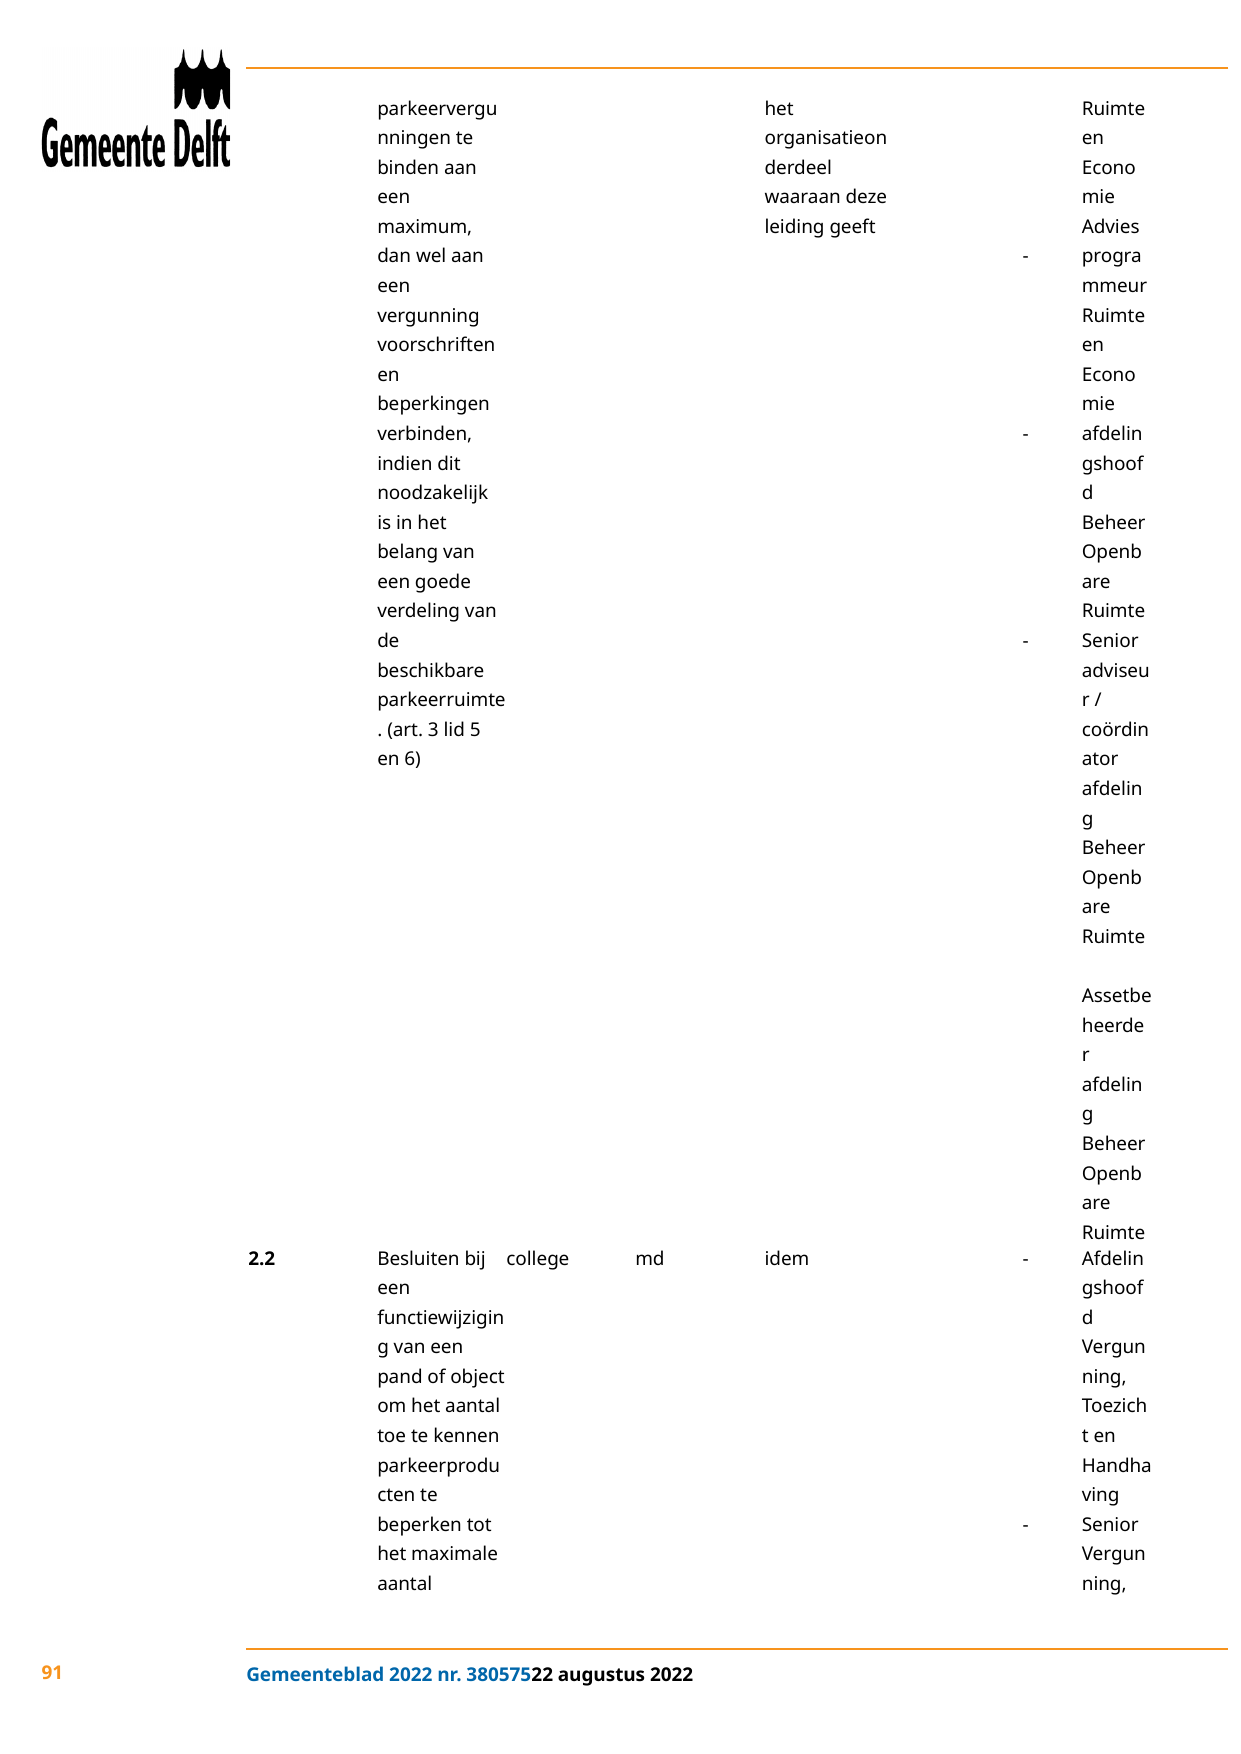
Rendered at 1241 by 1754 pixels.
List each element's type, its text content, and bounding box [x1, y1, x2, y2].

picture [41, 47, 231, 172]
table_cell Afdelingshoofd Vergunning, Toezicht en Handhaving Senior Vergunning, [1023, 1245, 1152, 1596]
table_cell [635, 95, 764, 1245]
table_cell Besluiten bij een functiewijziging van een pand of object om het aantal toe te kennen parkeerproducten te beperken tot het maximale aantal [377, 1245, 506, 1596]
table_cell [248, 95, 377, 1245]
table_cell [894, 95, 1022, 1245]
table_cell parkeervergunningen te binden aan een maximum, dan wel aan een vergunning voorschriften en beperkingen verbinden, indien dit noodzakelijk is in het belang van een goede verdeling van de beschikbare parkeerruimte. (art. 3 lid 5 en 6) [377, 95, 506, 1245]
table_cell 2.2 [248, 1245, 377, 1596]
table_cell het organisatieonderdeel waaraan deze leiding geeft [764, 95, 893, 1245]
table_cell idem [764, 1245, 893, 1596]
table_cell [894, 1245, 1022, 1596]
table_cell Ruimte en Economie Advies programmeur Ruimte en Economie afdelingshoofd Beheer Openbare Ruimte Senior adviseur / coördinator afdeling Beheer Openbare Ruimte Assetbeheerder afdeling Beheer Openbare Ruimte [1023, 95, 1152, 1245]
table_cell [506, 95, 635, 1245]
table_cell md [635, 1245, 764, 1596]
table_cell college [506, 1245, 635, 1596]
